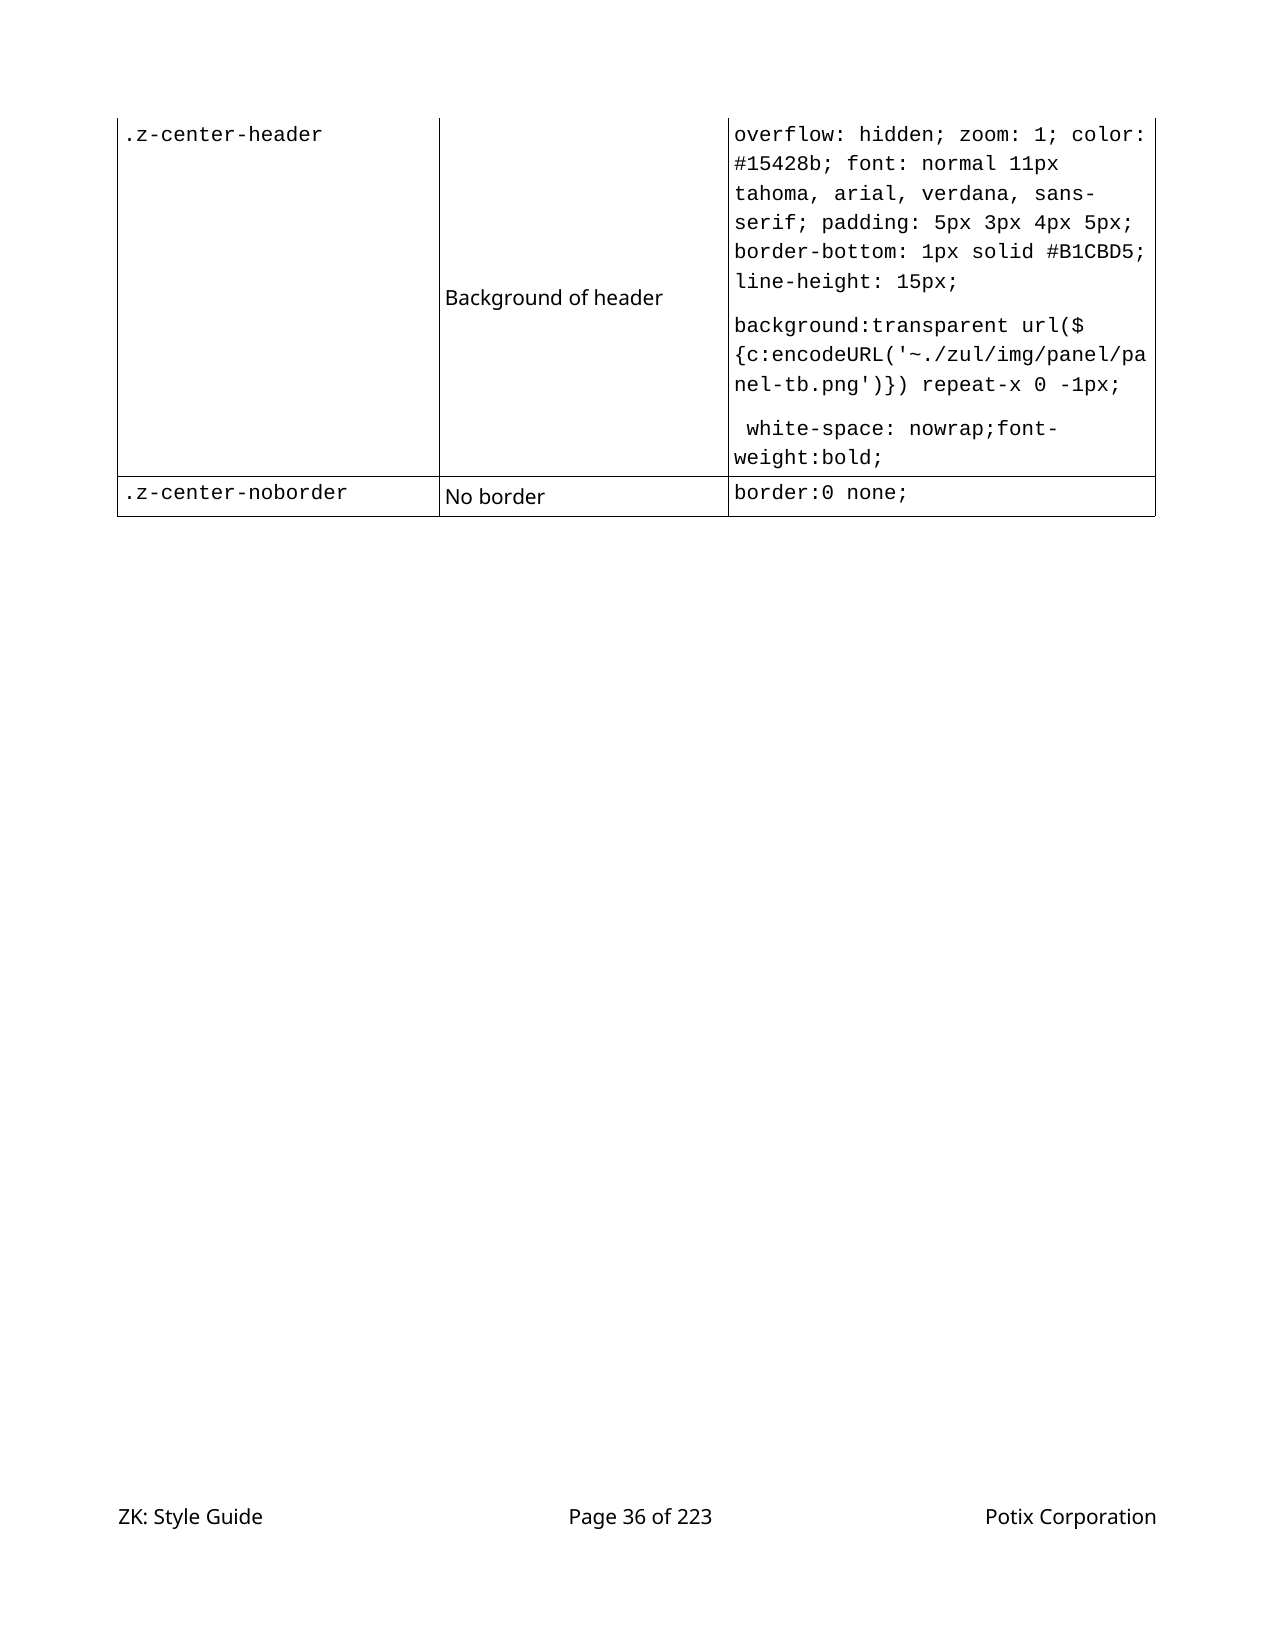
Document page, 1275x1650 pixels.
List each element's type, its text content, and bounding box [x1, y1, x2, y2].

table_cell .z-center-header [118, 118, 439, 476]
table_cell overflow: hidden; zoom: 1; color: #15428b; font: normal 11px tahoma, arial, verdana, sans-serif; padding: 5px 3px 4px 5px; border-bottom: 1px solid #B1CBD5; line-height: 15px; background:transparent url(${c:encodeURL('~./zul/img/panel/panel-tb.png')}) repeat-x 0 -1px; white-space: nowrap;font-weight:bold; [729, 118, 1155, 476]
table_cell .z-center-noborder [118, 477, 439, 516]
table_cell border:0 none; [729, 477, 1155, 516]
table_cell No border [440, 477, 728, 516]
table_cell Background of header [440, 118, 728, 476]
